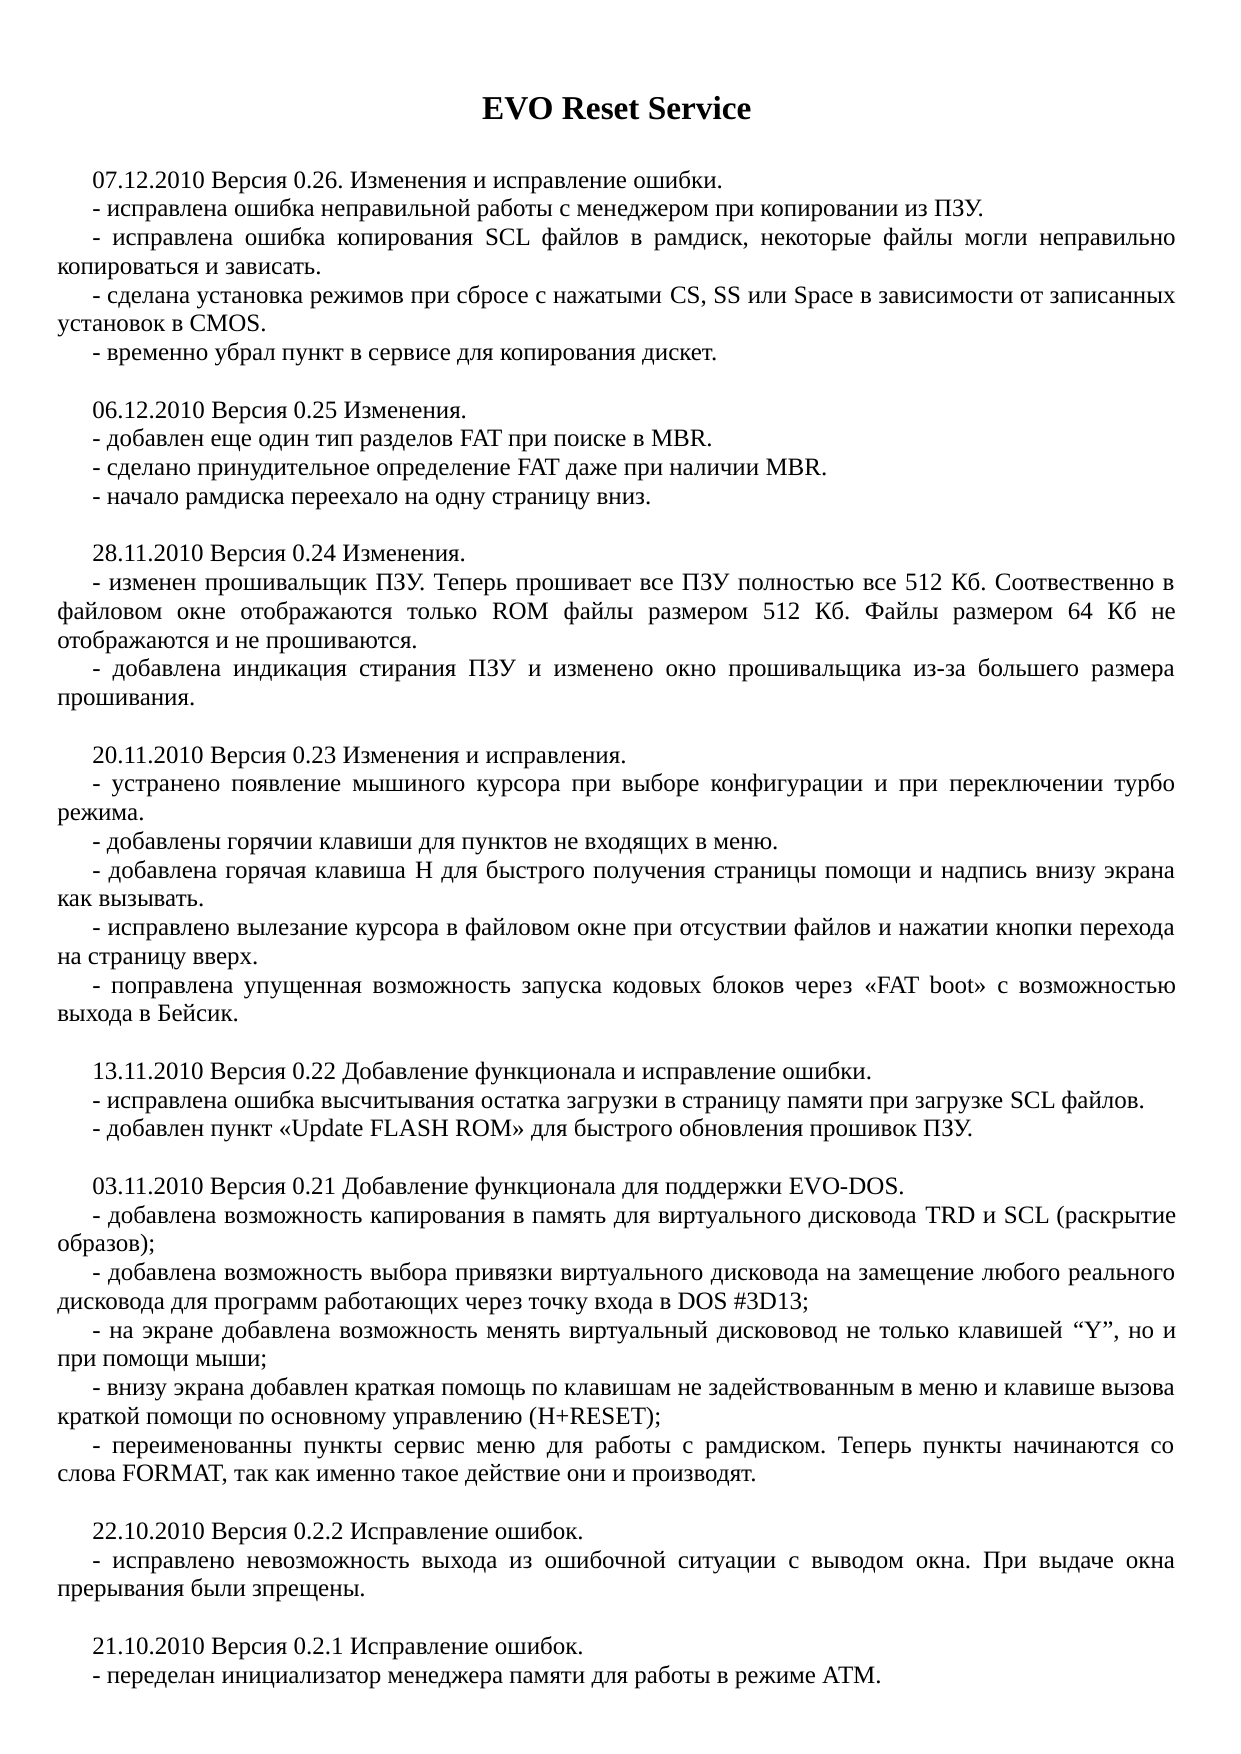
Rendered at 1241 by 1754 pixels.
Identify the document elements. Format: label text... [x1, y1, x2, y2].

text - добавлена индикация стирания ПЗУ и изменено окно прошивальщика из-за большего размера прошивания. [57, 653, 1176, 711]
text 21.10.2010 Версия 0.2.1 Исправление ошибок. [57, 1631, 1176, 1660]
text - добавлена возможность выбора привязки виртуального дисковода на замещение любого реального дисковода для программ работающих через точку входа в DOS #3D13; [57, 1257, 1176, 1315]
text - исправлена ошибка неправильной работы с менеджером при копировании из ПЗУ. [57, 193, 1176, 222]
text - добавлены горячии клавиши для пунктов не входящих в меню. [57, 826, 1176, 855]
text - устранено появление мышиного курсора при выборе конфигурации и при переключении турбо режима. [57, 768, 1176, 826]
text EVO Reset Service [57, 88, 1176, 126]
text - исправлено вылезание курсора в файловом окне при отсуствии файлов и нажатии кнопки перехода на страницу вверх. [57, 912, 1176, 970]
text - добавлена горячая клавиша H для быстрого получения страницы помощи и надпись внизу экрана как вызывать. [57, 855, 1176, 912]
text - поправлена упущенная возможность запуска кодовых блоков через «FAT boot» с возможностью выхода в Бейсик. [57, 970, 1176, 1027]
text - переименованны пункты сервис меню для работы с рамдиском. Теперь пункты начинаются со слова FORMAT, так как именно такое действие они и производят. [57, 1430, 1176, 1487]
text - добавлен еще один тип разделов FAT при поиске в MBR. [57, 423, 1176, 452]
text - переделан инициализатор менеджера памяти для работы в режиме АТМ. [57, 1660, 1176, 1688]
text - исправлена ошибка высчитывания остатка загрузки в страницу памяти при загрузке SCL файлов. [57, 1085, 1176, 1113]
text - исправлено невозможность выхода из ошибочной ситуации с выводом окна. При выдаче окна прерывания были зпрещены. [57, 1545, 1176, 1602]
text 28.11.2010 Версия 0.24 Изменения. [57, 538, 1176, 567]
text 13.11.2010 Версия 0.22 Добавление функционала и исправление ошибки. [57, 1056, 1176, 1085]
text 22.10.2010 Версия 0.2.2 Исправление ошибок. [57, 1516, 1176, 1545]
text - добавлена возможность капирования в память для виртуального дисковода TRD и SCL (раскрытие образов); [57, 1200, 1176, 1257]
text - исправлена ошибка копирования SCL файлов в рамдиск, некоторые файлы могли неправильно копироваться и зависать. [57, 222, 1176, 280]
text 20.11.2010 Версия 0.23 Изменения и исправления. [57, 740, 1176, 768]
text - сделано принудительное определение FAT даже при наличии MBR. [57, 452, 1176, 481]
text - добавлен пункт «Update FLASH ROM» для быстрого обновления прошивок ПЗУ. [57, 1113, 1176, 1142]
text - внизу экрана добавлен краткая помощь по клавишам не задействованным в меню и клавише вызова краткой помощи по основному управлению (H+RESET); [57, 1372, 1176, 1430]
text - начало рамдиска переехало на одну страницу вниз. [57, 481, 1176, 510]
text - сделана установка режимов при сбросе с нажатыми CS, SS или Space в зависимости от записанных установок в CMOS. [57, 280, 1176, 337]
text 07.12.2010 Версия 0.26. Изменения и исправление ошибки. [57, 165, 1176, 193]
text - временно убрал пункт в сервисе для копирования дискет. [57, 337, 1176, 366]
text - изменен прошивальщик ПЗУ. Теперь прошивает все ПЗУ полностью все 512 Кб. Соотвественно в файловом окне отображаются только ROM файлы размером 512 Кб. Файлы размером 64 Кб не отображаются и не прошиваются. [57, 567, 1176, 653]
text 06.12.2010 Версия 0.25 Изменения. [57, 395, 1176, 423]
text - на экране добавлена возможность менять виртуальный дискововод не только клавишей “Y”, но и при помощи мыши; [57, 1315, 1176, 1372]
text 03.11.2010 Версия 0.21 Добавление функционала для поддержки EVO-DOS. [57, 1171, 1176, 1200]
